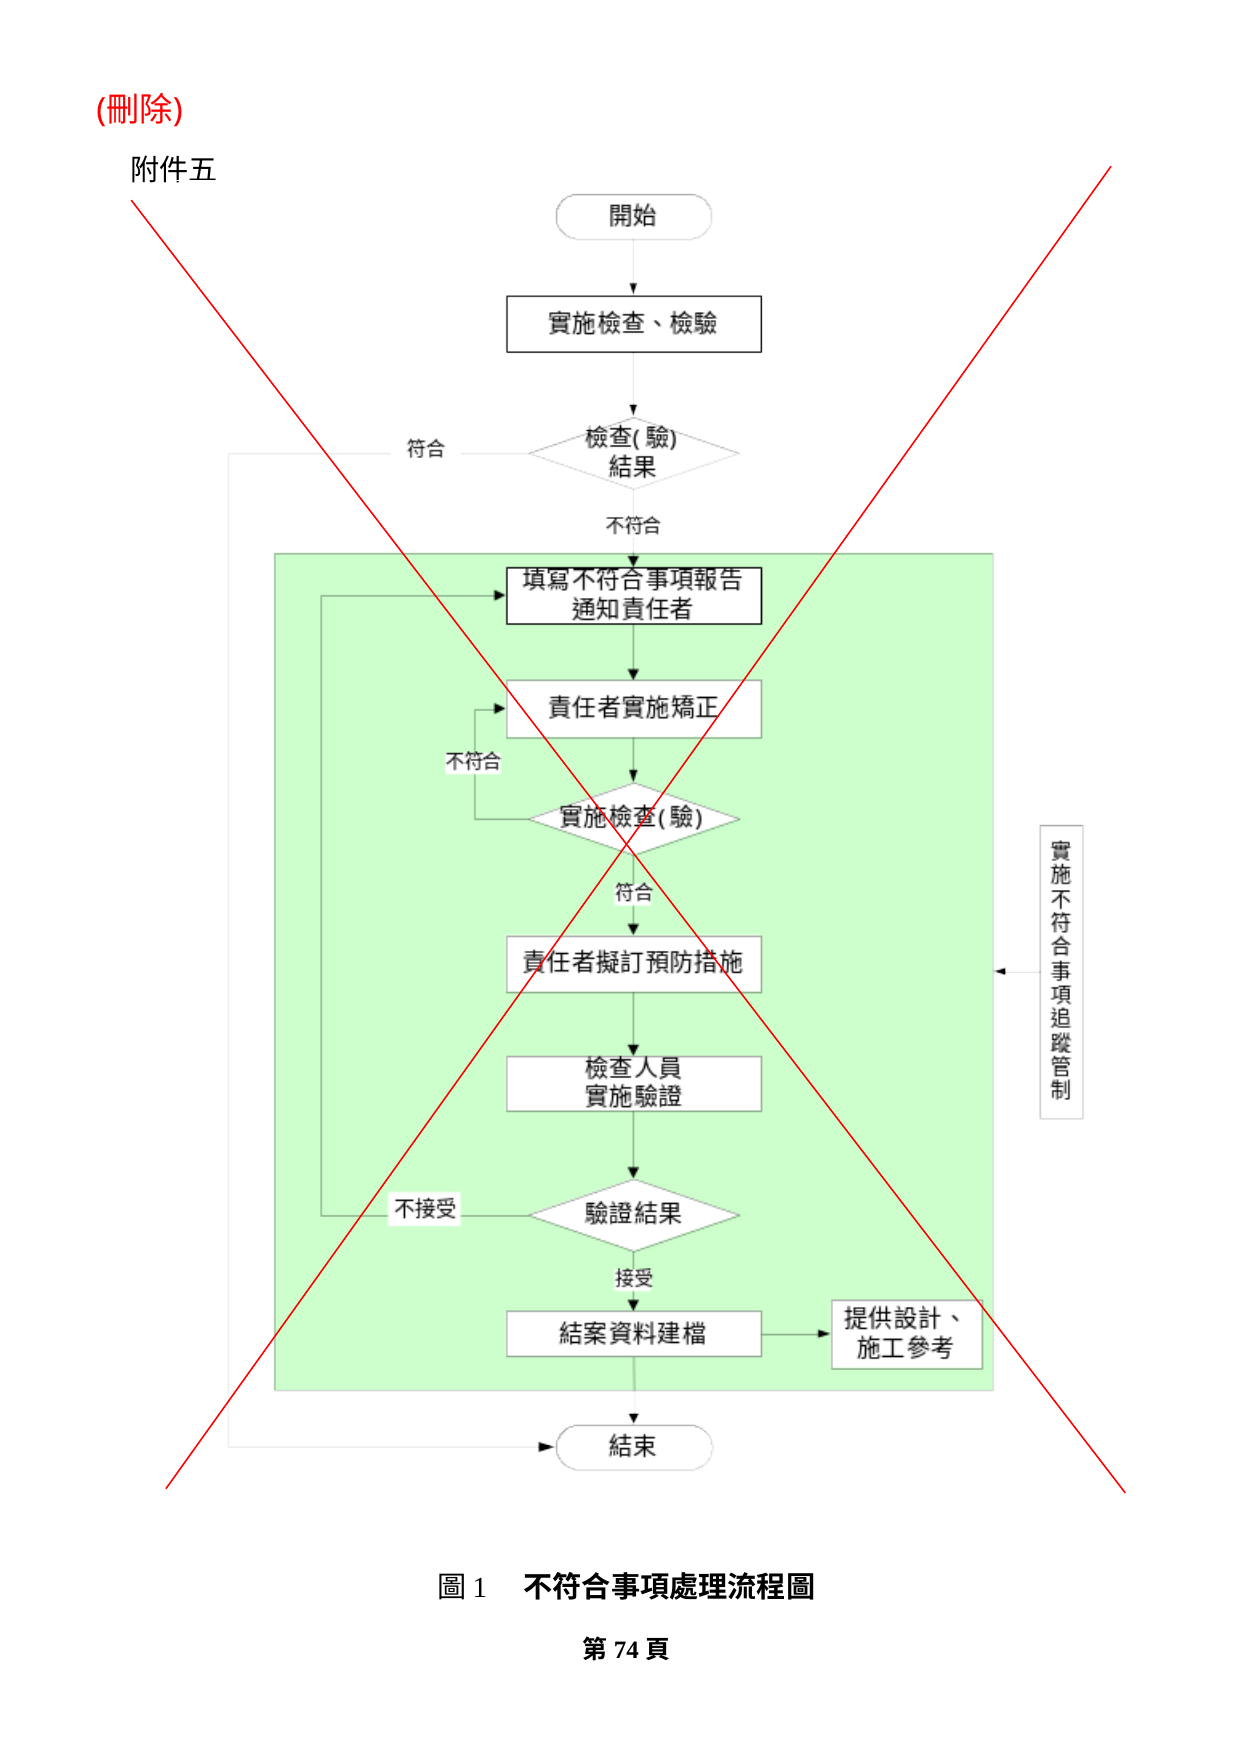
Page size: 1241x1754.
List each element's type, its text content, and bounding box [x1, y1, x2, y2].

text 附件五 [130, 146, 1122, 188]
text 圖1 不符合事項處理流程圖 [130, 1563, 1122, 1606]
text (刪除) [96, 82, 272, 127]
